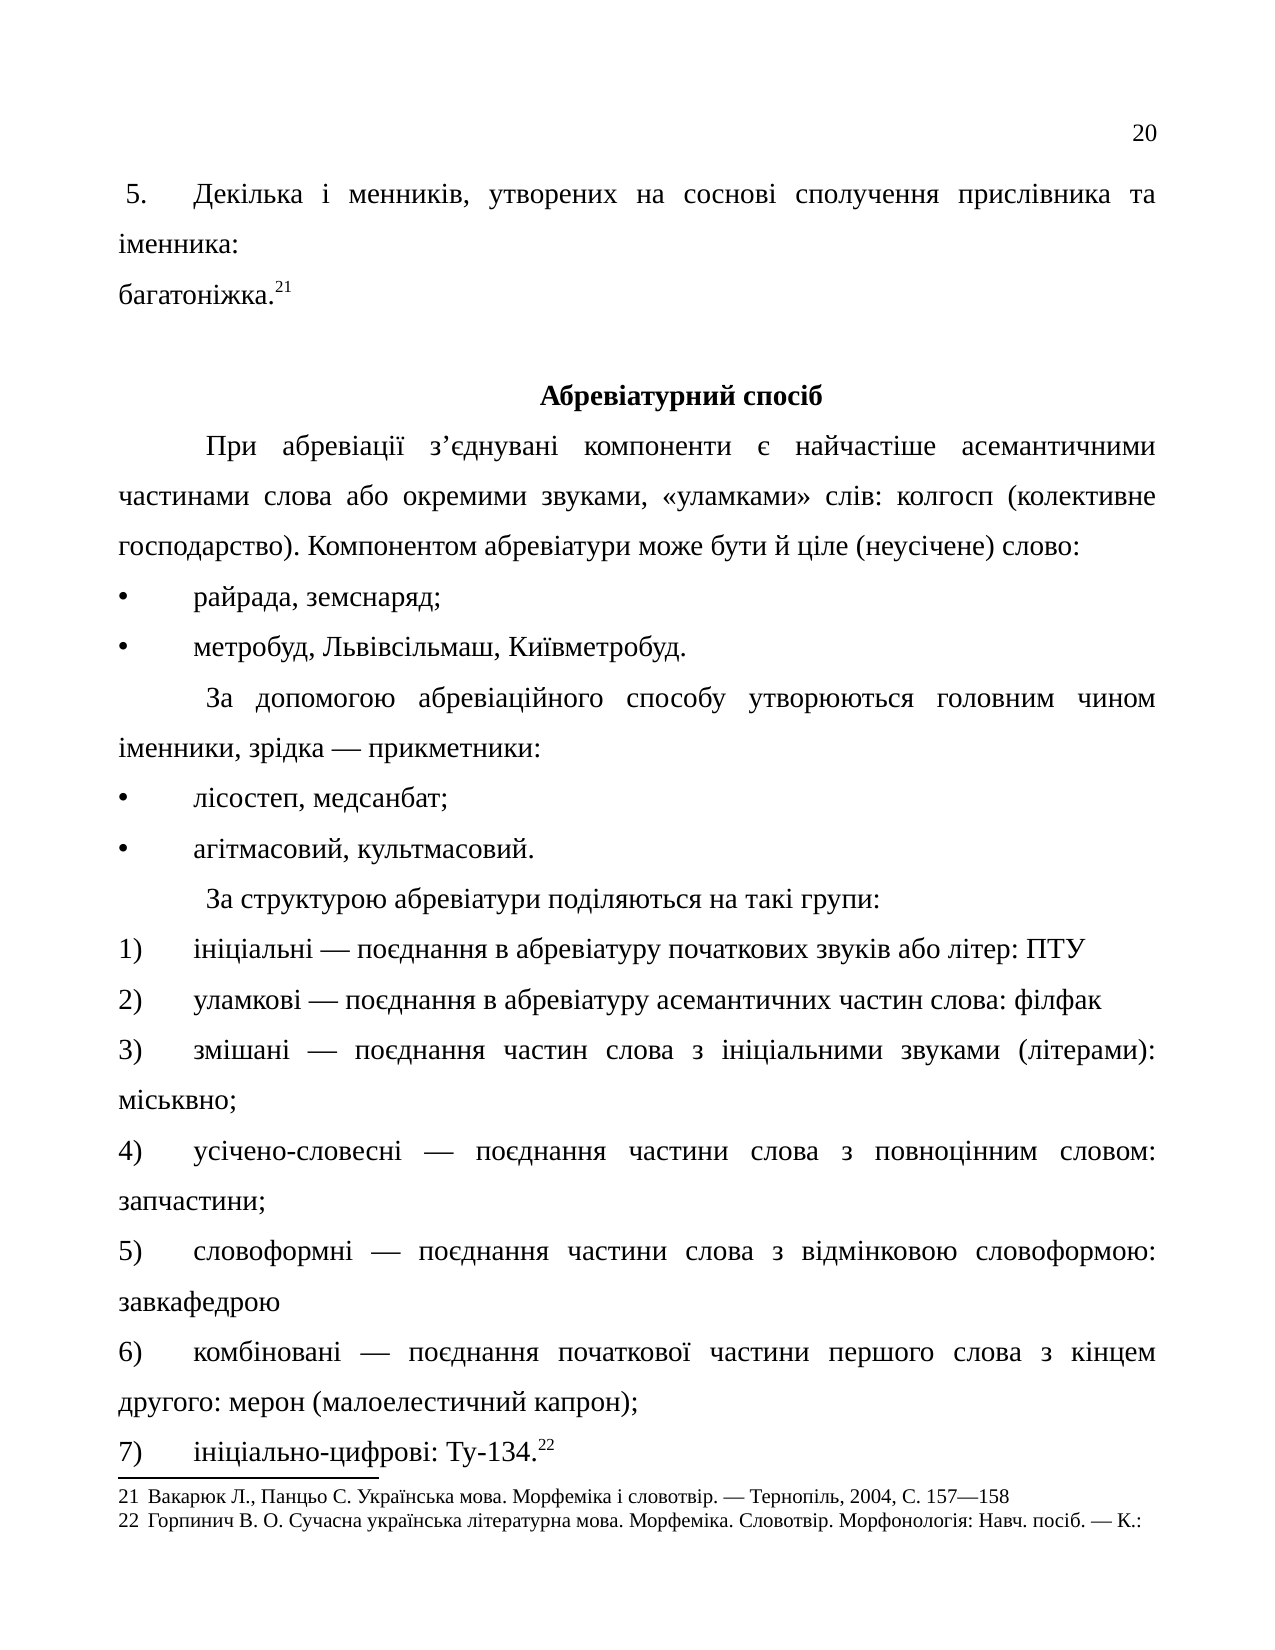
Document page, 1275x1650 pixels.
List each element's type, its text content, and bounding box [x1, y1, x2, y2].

list ініціальні — поєднання в абревіатуру початкових звуків або літер: ПТУ [118, 931, 1157, 965]
list змішані — поєднання частин слова з ініціальними звуками (літерами): міськвно; [118, 1032, 1157, 1116]
list комбіновані — поєднання початкової частини першого слова з кінцем другого: мерон (малоелестичний капрон); [118, 1334, 1157, 1418]
list усічено-словесні — поєднання частини слова з повноцінним словом: запчастини; [118, 1133, 1157, 1217]
list ініціально-цифрові: Ту-134. [118, 1434, 1157, 1468]
text За допомогою абревіаційного способу утворюються головним чином іменники, зрідка — прикметники: [118, 680, 1157, 763]
list уламкові — поєднання в абревіатуру асемантичних частин слова: філфак [118, 982, 1157, 1015]
list райрада, земснаряд; [118, 579, 1157, 612]
list багатоніжка. [118, 277, 1157, 311]
text Абревіатурний спосіб [118, 378, 1157, 411]
list Вакарюк Л., Панцьо С. Українська мова. Морфеміка і словотвір. — Тернопіль, 2004, C. 157—158 [118, 1484, 1157, 1508]
list Горпинич В. О. Сучасна українська літературна мова. Морфеміка. Словотвір. Морфонологія: Навч. посіб. — К.: [118, 1508, 1157, 1532]
list словоформні — поєднання частини слова з відмінковою словоформою: завкафедрою [118, 1233, 1157, 1317]
list метробуд, Львівсільмаш, Київметробуд. [118, 629, 1157, 663]
list лісостеп, медсанбат; [118, 780, 1157, 814]
text При абревіації з’єднувані компоненти є найчастіше асемантичними частинами слова або окремими звуками, «уламками» слів: колгосп (колективне господарство). Компонентом абревіатури може бути й ціле (неусічене) слово: [118, 428, 1157, 562]
list Декілька і менників, утворених на соснові сполучення прислівника та іменника: [118, 176, 1157, 260]
text За структурою абревіатури поділяються на такі групи: [118, 881, 1157, 915]
list агітмасовий, культмасовий. [118, 831, 1157, 864]
